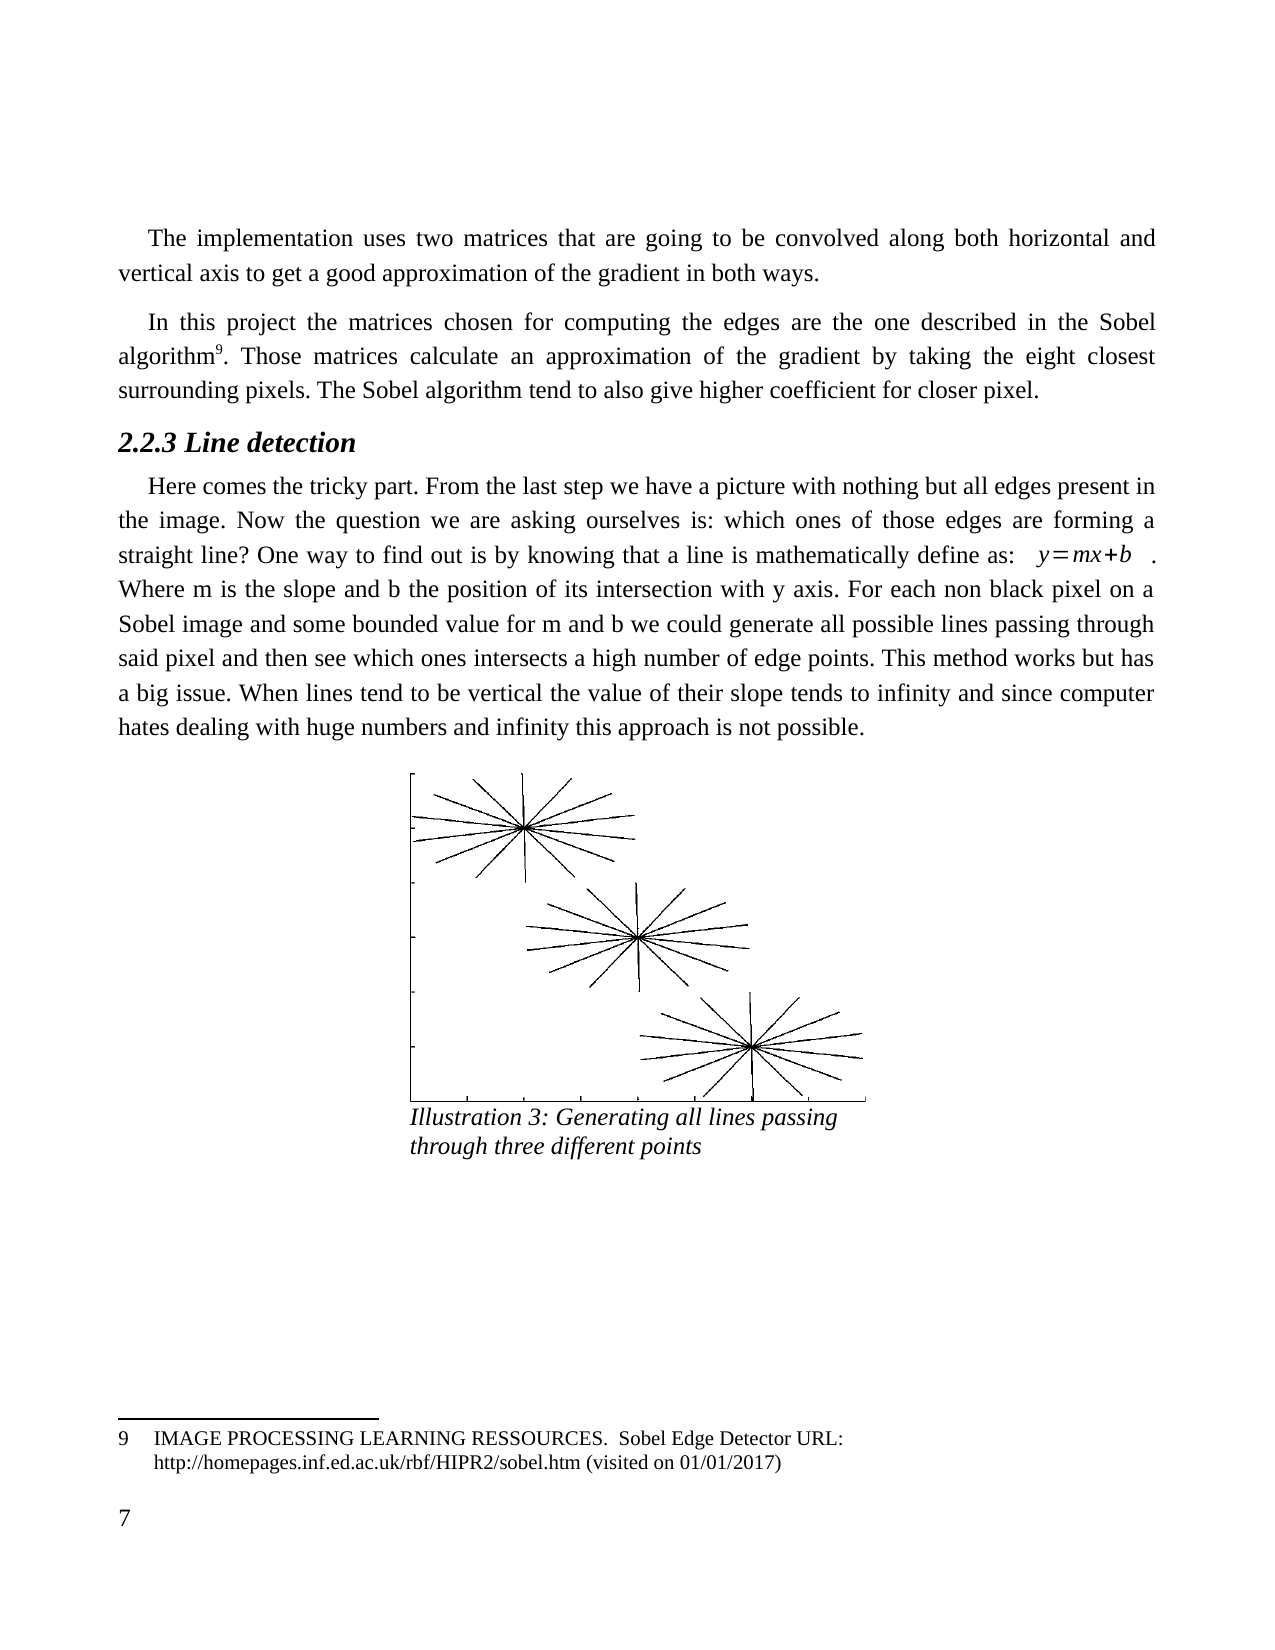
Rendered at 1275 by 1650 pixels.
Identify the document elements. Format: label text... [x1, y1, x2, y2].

text IMAGE PROCESSING LEARNING RESSOURCES. Sobel Edge Detector URL: http://homepages.inf.ed.ac.uk/rbf/HIPR2/sobel.htm (visited on 01/01/2017) [118, 1426, 1157, 1474]
picture [409, 773, 866, 1102]
text The implementation uses two matrices that are going to be convolved along both horizontal and vertical axis to get a good approximation of the gradient in both ways. [118, 223, 1157, 286]
text Illustration 3: Generating all lines passing through three different points [409, 1102, 866, 1159]
text Here comes the tricky part. From the last step we have a picture with nothing but all edges present in the image. Now the question we are asking ourselves is: which ones of those edges are forming a straight line? One way to find out is by knowing that a line is mathematically define as:. Where m is the slope and b the position of its intersection with y axis. For each non black pixel on a Sobel image and some bounded value for m and b we could generate all possible lines passing through said pixel and then see which ones intersects a high number of edge points. This method works but has a big issue. When lines tend to be vertical the value of their slope tends to infinity and since computer hates dealing with huge numbers and infinity this approach is not possible. [118, 471, 1157, 741]
subtitle 2.2.3 Line detection [118, 425, 1157, 458]
text In this project the matrices chosen for computing the edges are the one described in the Sobel algorithm. Those matrices calculate an approximation of the gradient by taking the eight closest surrounding pixels. The Sobel algorithm tend to also give higher coefficient for closer pixel. [118, 307, 1157, 404]
